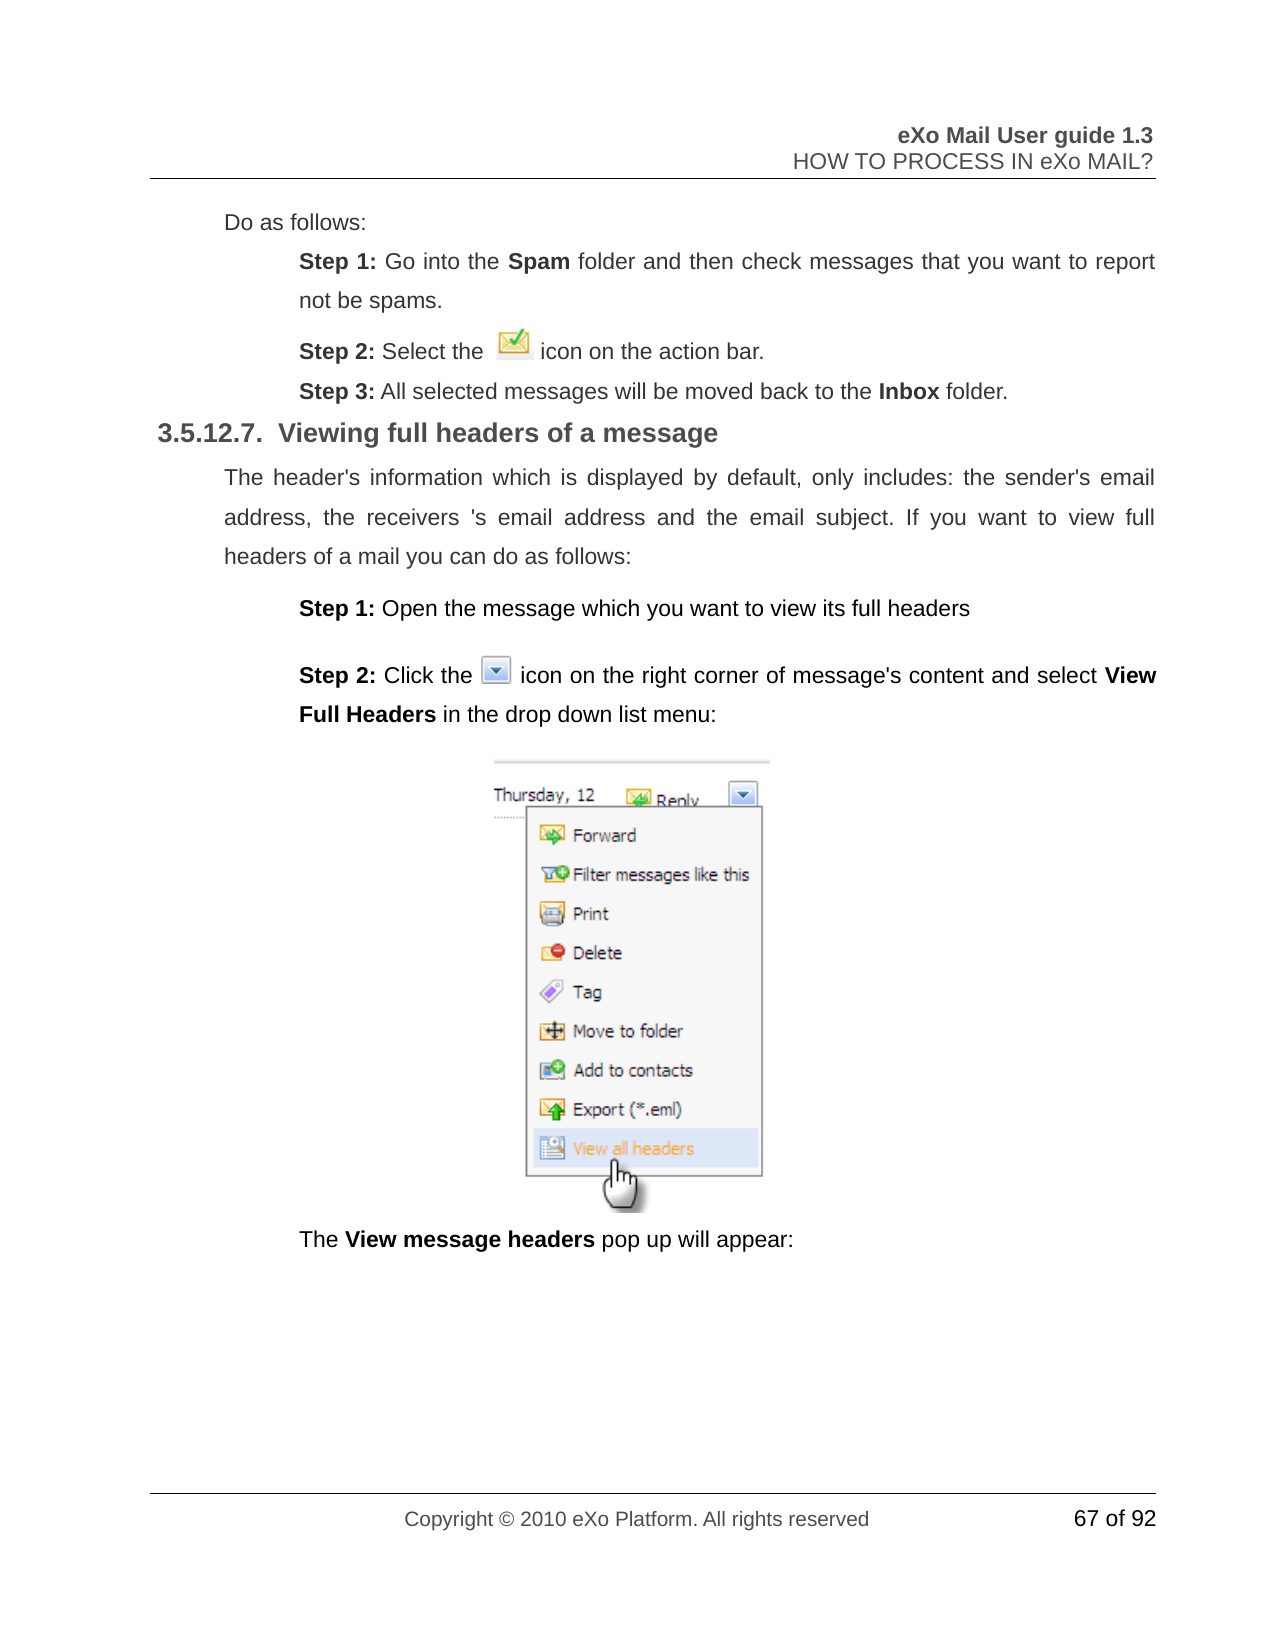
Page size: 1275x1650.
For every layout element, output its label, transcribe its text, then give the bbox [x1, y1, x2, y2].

picture [493, 756, 771, 1213]
list Step 2: Select the icon on the action bar. [261, 327, 1156, 365]
subtitle 3.5.12.7. Viewing full headers of a message [150, 417, 1156, 448]
text Do as follows: [224, 208, 1156, 235]
list Step 2: Click the icon on the right corner of message's content and select View Full Headers in the drop down list menu: [261, 653, 1156, 728]
list Step 1: Go into the Spam folder and then check messages that you want to report not be spams. [261, 248, 1156, 314]
picture [480, 653, 513, 684]
picture [496, 327, 534, 360]
list Step 1: Open the message which you want to view its full headers [261, 594, 1156, 621]
list The View message headers pop up will appear: [261, 1213, 1156, 1252]
list Step 3: All selected messages will be moved back to the Inbox folder. [261, 378, 1156, 404]
text The header's information which is displayed by default, only includes: the sender's email address, the receivers 's email address and the email subject. If you want to view full headers of a mail you can do as follows: [224, 464, 1156, 569]
